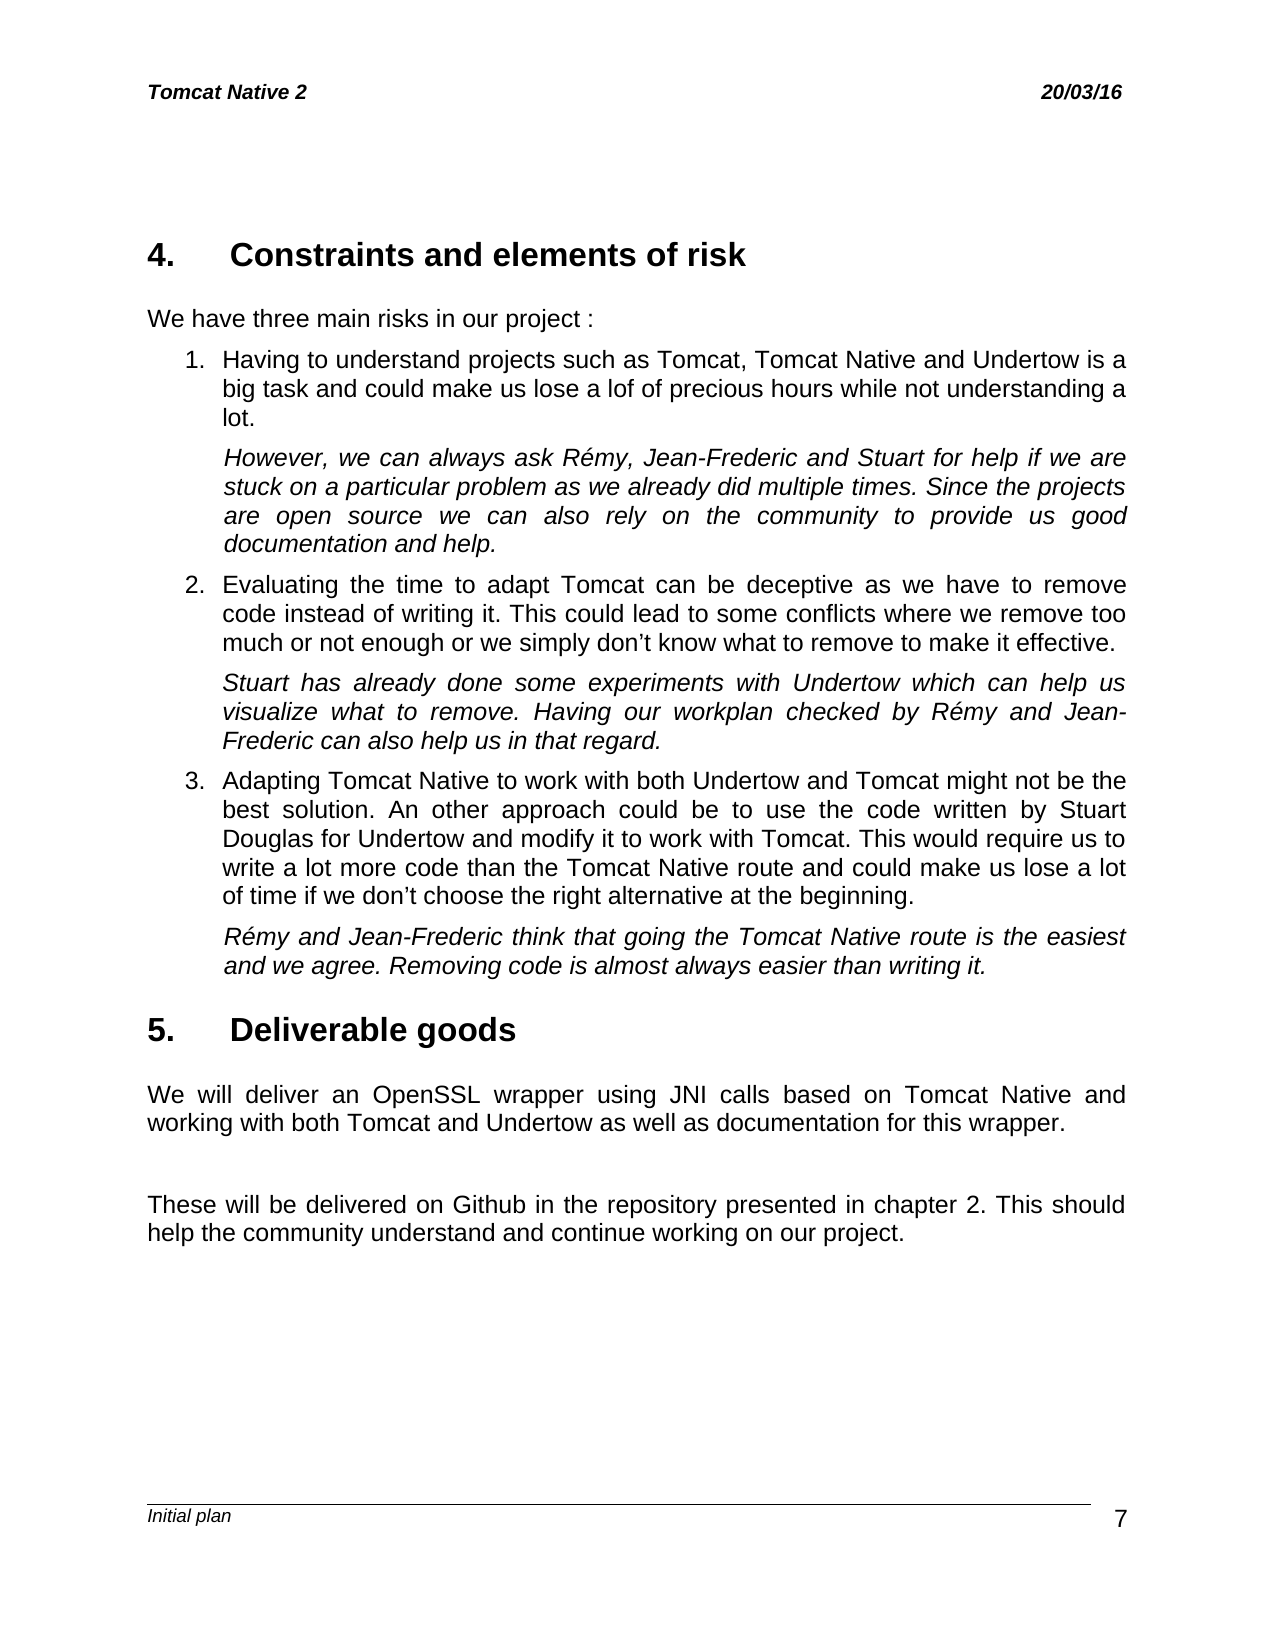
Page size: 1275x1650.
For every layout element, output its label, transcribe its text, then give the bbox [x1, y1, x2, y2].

text Rémy and Jean-Frederic think that going the Tomcat Native route is the easiest and we agree. Removing code is almost always easier than writing it. [224, 922, 1128, 979]
subtitle Constraints and elements of risk [147, 235, 1128, 273]
text However, we can always ask Rémy, Jean-Frederic and Stuart for help if we are stuck on a particular problem as we already did multiple times. Since the projects are open source we can also rely on the community to provide us good documentation and help. [224, 443, 1128, 558]
list Evaluating the time to adapt Tomcat can be deceptive as we have to remove code instead of writing it. This could lead to some conflicts where we remove too much or not enough or we simply don’t know what to remove to make it effective. [184, 570, 1128, 656]
list Having to understand projects such as Tomcat, Tomcat Native and Undertow is a big task and could make us lose a lof of precious hours while not understanding a lot. [184, 345, 1128, 431]
list Stuart has already done some experiments with Undertow which can help us visualize what to remove. Having our workplan checked by Rémy and Jean-Frederic can also help us in that regard. [184, 668, 1128, 754]
list Adapting Tomcat Native to work with both Undertow and Tomcat might not be the best solution. An other approach could be to use the code written by Stuart Douglas for Undertow and modify it to work with Tomcat. This would require us to write a lot more code than the Tomcat Native route and could make us lose a lot of time if we don’t choose the right alternative at the beginning. [184, 766, 1128, 910]
text We have three main risks in our project : [147, 304, 1128, 333]
text These will be delivered on Github in the repository presented in chapter 2. This should help the community understand and continue working on our project. [147, 1190, 1128, 1247]
subtitle Deliverable goods [147, 1010, 1128, 1049]
text We will deliver an OpenSSL wrapper using JNI calls based on Tomcat Native and working with both Tomcat and Undertow as well as documentation for this wrapper. [147, 1080, 1128, 1137]
